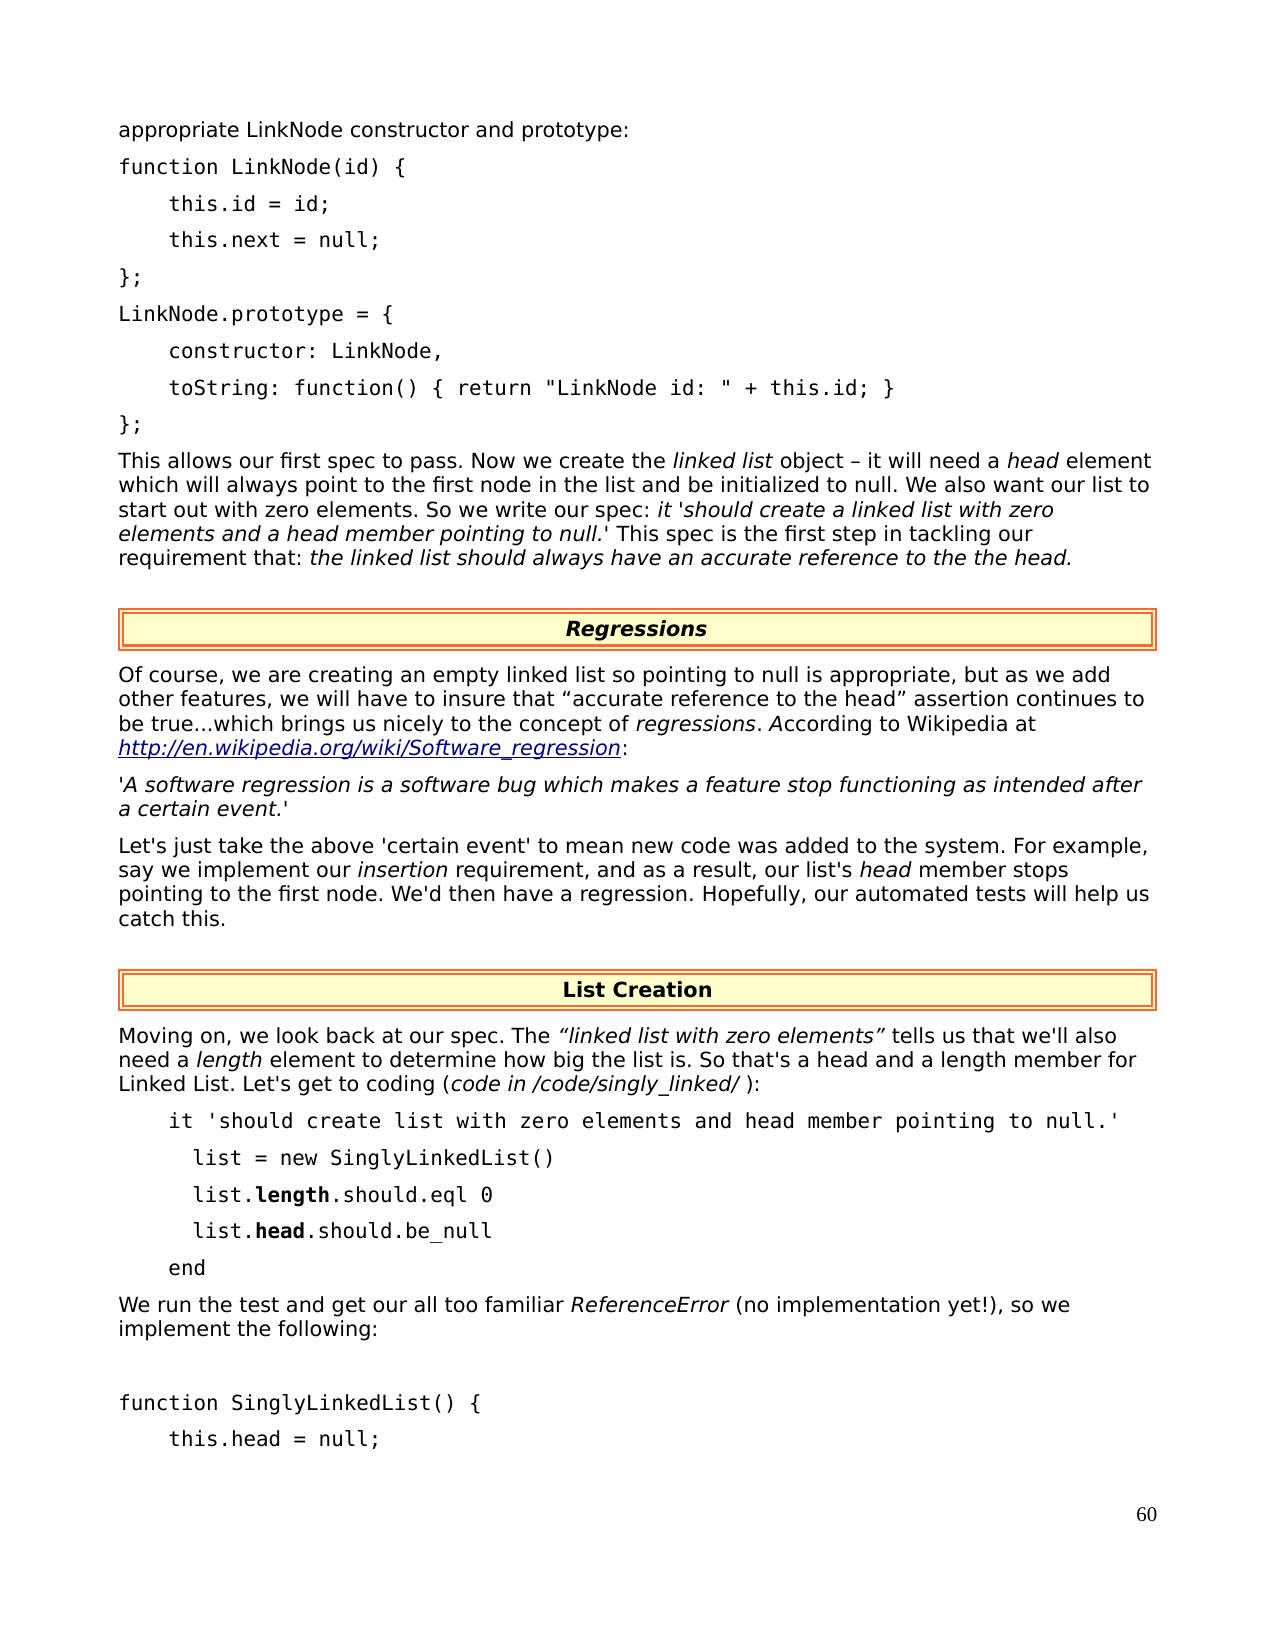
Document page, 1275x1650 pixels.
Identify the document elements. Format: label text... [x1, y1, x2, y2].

text list = new SinglyLinkedList() [118, 1146, 1157, 1170]
text this.head = null; [118, 1427, 1157, 1452]
text 'A software regression is a software bug which makes a feature stop functioning as intended after a certain event.' [118, 773, 1157, 821]
text appropriate LinkNode constructor and prototype: [118, 118, 1157, 142]
text This allows our first spec to pass. Now we create the linked list object – it will need a head element which will always point to the first node in the list and be initialized to null. We also want our list to start out with zero elements. So we write our spec: it 'should create a linked list with zero elements and a head member pointing to null.' This spec is the first step in tackling our requirement that: the linked list should always have an accurate reference to the the head. [118, 449, 1157, 570]
text this.id = id; [118, 192, 1157, 216]
text }; [118, 265, 1157, 289]
text Let's just take the above 'certain event' to mean new code was added to the system. For example, say we implement our insertion requirement, and as a result, our list's head member stops pointing to the first node. We'd then have a regression. Hopefully, our automated tests will help us catch this. [118, 834, 1157, 931]
text list.head.should.be_null [118, 1219, 1157, 1244]
text We run the test and get our all too familiar ReferenceError (no implementation yet!), so we implement the following: [118, 1293, 1157, 1341]
text end [118, 1256, 1157, 1280]
text it 'should create list with zero elements and head member pointing to null.' [118, 1109, 1157, 1133]
text Moving on, we look back at our spec. The “linked list with zero elements” tells us that we'll also need a length element to determine how big the list is. So that's a head and a length member for Linked List. Let's get to coding (code in /code/singly_linked/ ): [118, 1024, 1157, 1097]
text toString: function() { return "LinkNode id: " + this.id; } [118, 376, 1157, 400]
text function SinglyLinkedList() { [118, 1391, 1157, 1415]
text function LinkNode(id) { [118, 155, 1157, 179]
text constructor: LinkNode, [118, 339, 1157, 363]
text this.next = null; [118, 228, 1157, 253]
text LinkNode.prototype = { [118, 302, 1157, 326]
text }; [118, 412, 1157, 437]
text list.length.should.eql 0 [118, 1183, 1157, 1207]
text Of course, we are creating an empty linked list so pointing to null is appropriate, but as we add other features, we will have to insure that “accurate reference to the head” assertion continues to be true...which brings us nicely to the concept of regressions. According to Wikipedia at http://en.wikipedia.org/wiki/Software_regression: [118, 663, 1157, 760]
